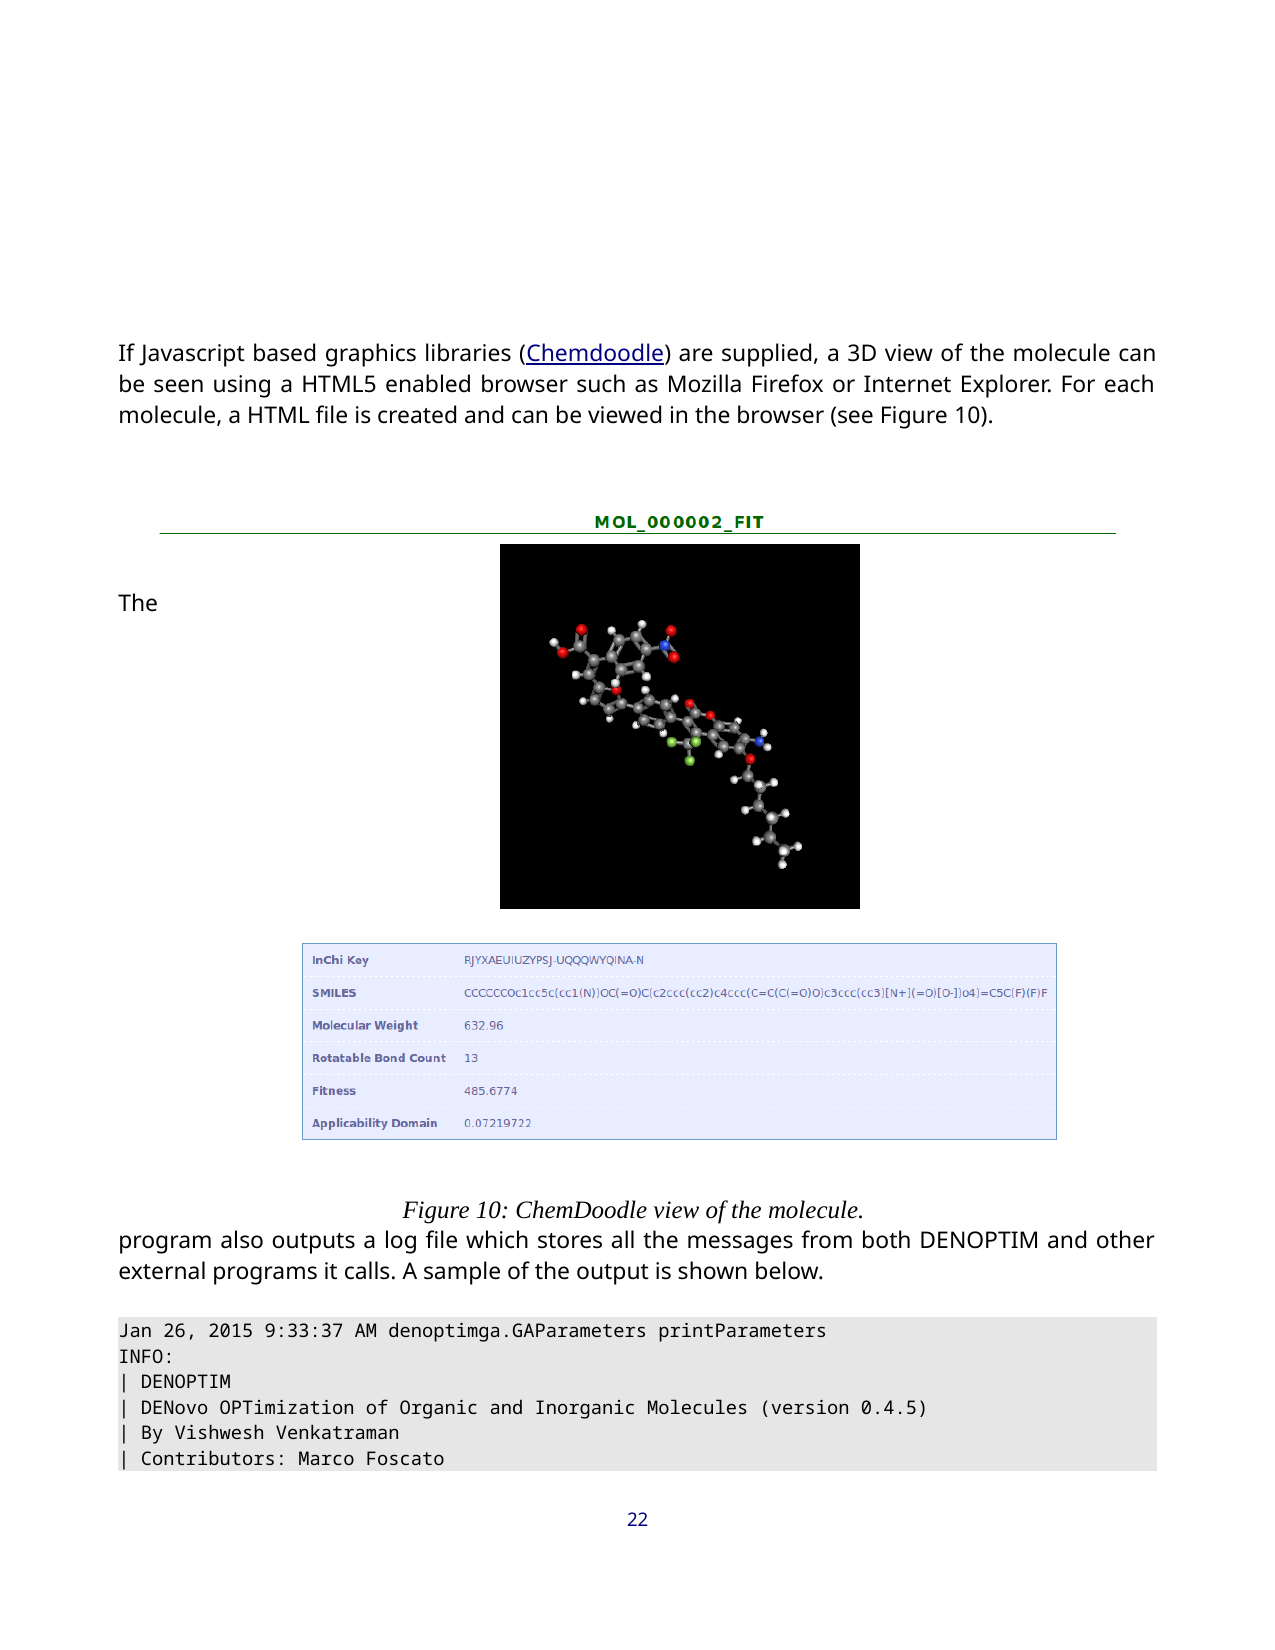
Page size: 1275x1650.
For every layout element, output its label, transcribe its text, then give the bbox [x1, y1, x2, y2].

text | DENOPTIM [118, 1368, 1157, 1394]
text The program also outputs a log file which stores all the messages from both DENOPTIM and other external programs it calls. A sample of the output is shown below. [118, 1195, 1157, 1286]
text | Contributors: Marco Foscato [118, 1445, 1157, 1471]
text | DENovo OPTimization of Organic and Inorganic Molecules (version 0.4.5) [118, 1394, 1157, 1419]
text INFO: [118, 1343, 1157, 1368]
text | By Vishwesh Venkatraman [118, 1419, 1157, 1445]
text Jan 26, 2015 9:33:37 AM denoptimga.GAParameters printParameters [118, 1317, 1157, 1343]
picture [159, 505, 1116, 1195]
text Figure 10: ChemDoodle view of the molecule. [159, 1195, 1116, 1224]
text If Javascript based graphics libraries (Chemdoodle) are supplied, a 3D view of the molecule can be seen using a HTML5 enabled browser such as Mozilla Firefox or Internet Explorer. For each molecule, a HTML file is created and can be viewed in the browser (see Figure 10). [118, 337, 1157, 431]
